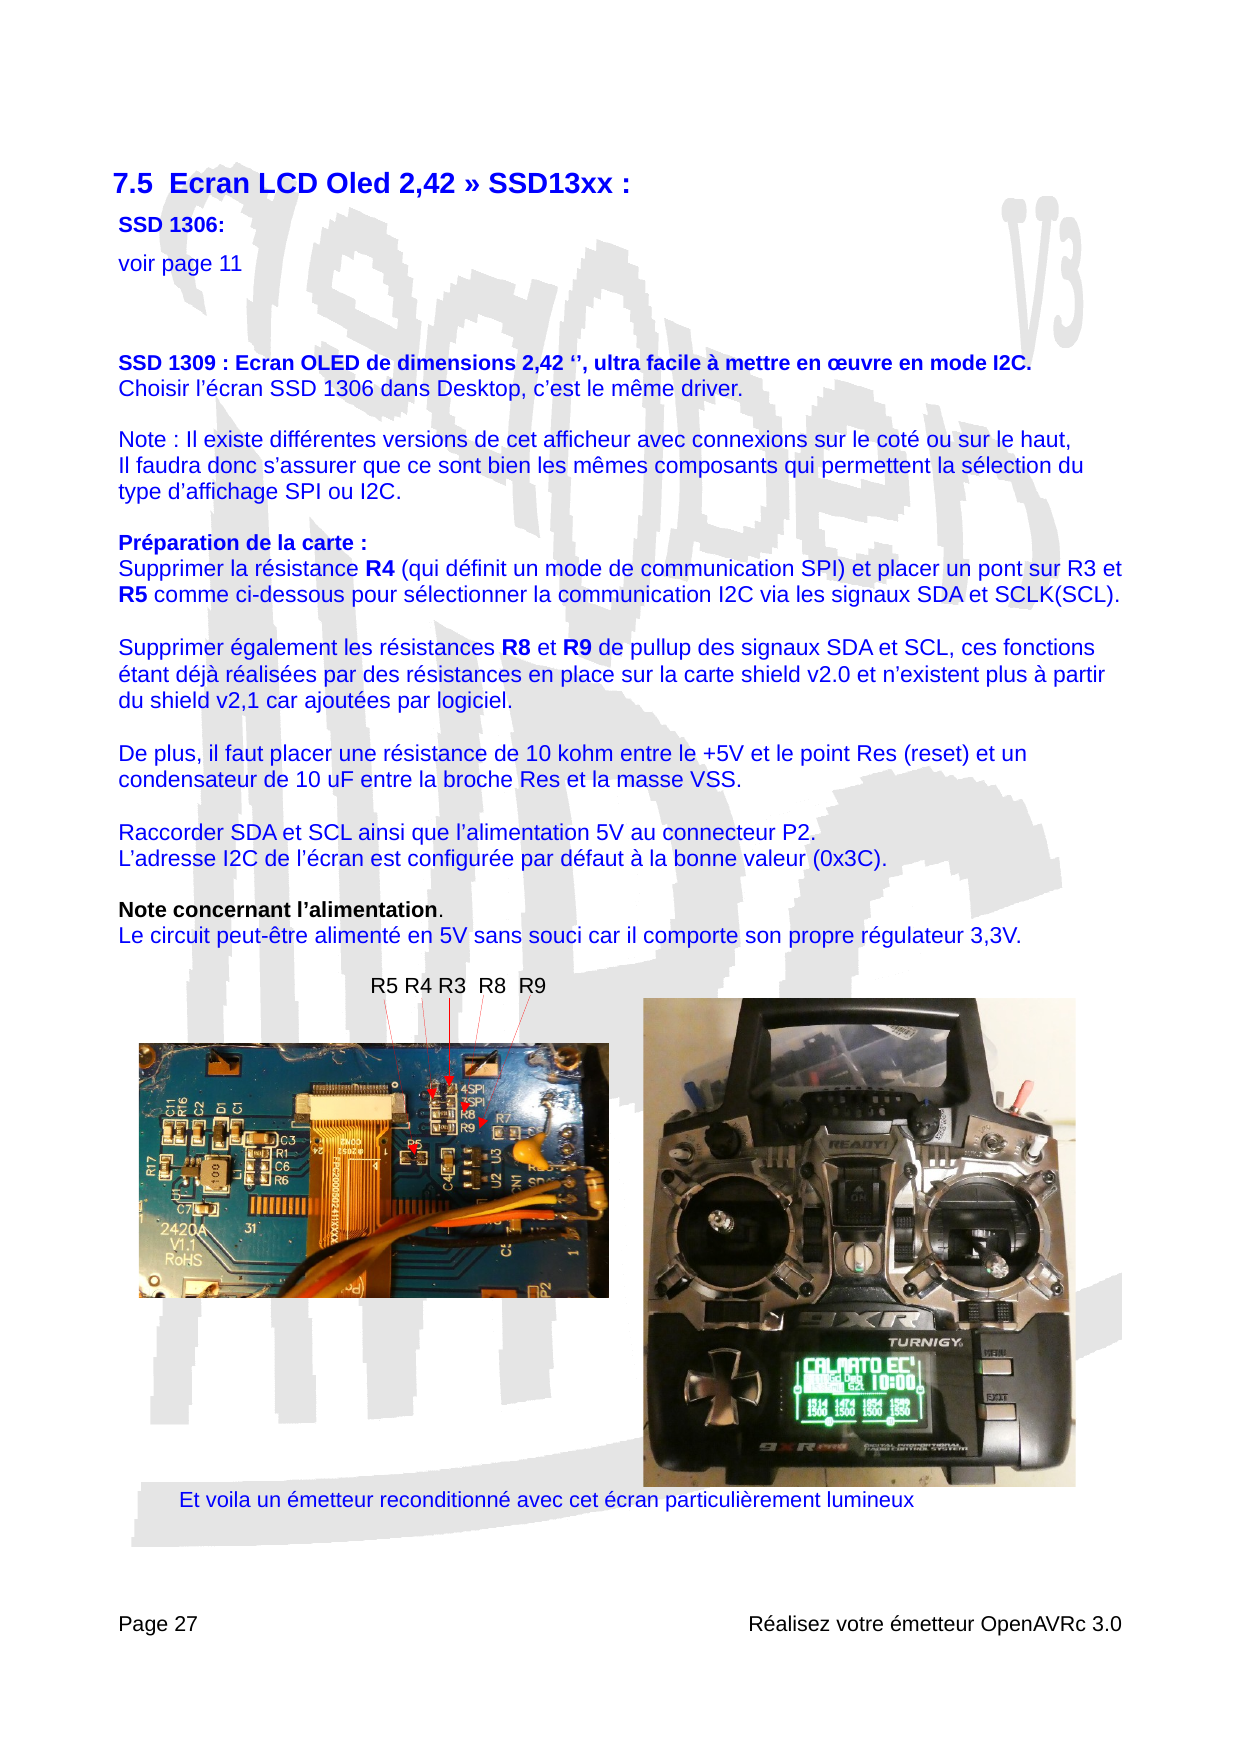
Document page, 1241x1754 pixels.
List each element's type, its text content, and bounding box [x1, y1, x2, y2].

text R5 R4 R3 R8 R9 [118, 973, 1122, 998]
text De plus, il faut placer une résistance de 10 kohm entre le +5V et le point Res (reset) et un condensateur de 10 uF entre la broche Res et la masse VSS. [118, 739, 1122, 792]
text Et voila un émetteur reconditionné avec cet écran particulièrement lumineux [118, 998, 1122, 1512]
text Supprimer la résistance R4 (qui définit un mode de communication SPI) et placer un pont sur R3 et R5 comme ci-dessous pour sélectionner la communication I2C via les signaux SDA et SCLK(SCL). [118, 555, 1122, 608]
picture [138, 1043, 609, 1298]
text SSD 1309 : Ecran OLED de dimensions 2,42 ‘’, ultra facile à mettre en œuvre en mode I2C. [118, 350, 1122, 374]
subtitle 7.5 Ecran LCD Oled 2,42 » SSD13xx : [112, 166, 1122, 199]
picture [643, 998, 1076, 1487]
text Choisir l’écran SSD 1306 dans Desktop, c’est le même driver. [118, 374, 1122, 401]
text Note concernant l’alimentation. [118, 897, 1122, 922]
text SSD 1306: [118, 212, 1122, 237]
text Note : Il existe différentes versions de cet afficheur avec connexions sur le coté ou sur le haut, [118, 426, 1122, 452]
text Le circuit peut-être alimenté en 5V sans souci car il comporte son propre régulateur 3,3V. [118, 922, 1122, 948]
text Supprimer également les résistances R8 et R9 de pullup des signaux SDA et SCL, ces fonctions étant déjà réalisées par des résistances en place sur la carte shield v2.0 et n’existent plus à partir du shield v2,1 car ajoutées par logiciel. [118, 634, 1122, 713]
text Raccorder SDA et SCL ainsi que l’alimentation 5V au connecteur P2. [118, 819, 1122, 845]
text voir page 11 [118, 249, 1122, 276]
text L’adresse I2C de l’écran est configurée par défaut à la bonne valeur (0x3C). [118, 845, 1122, 871]
text Il faudra donc s’assurer que ce sont bien les mêmes composants qui permettent la sélection du type d’affichage SPI ou I2C. [118, 452, 1122, 505]
text Préparation de la carte : [118, 530, 1122, 555]
